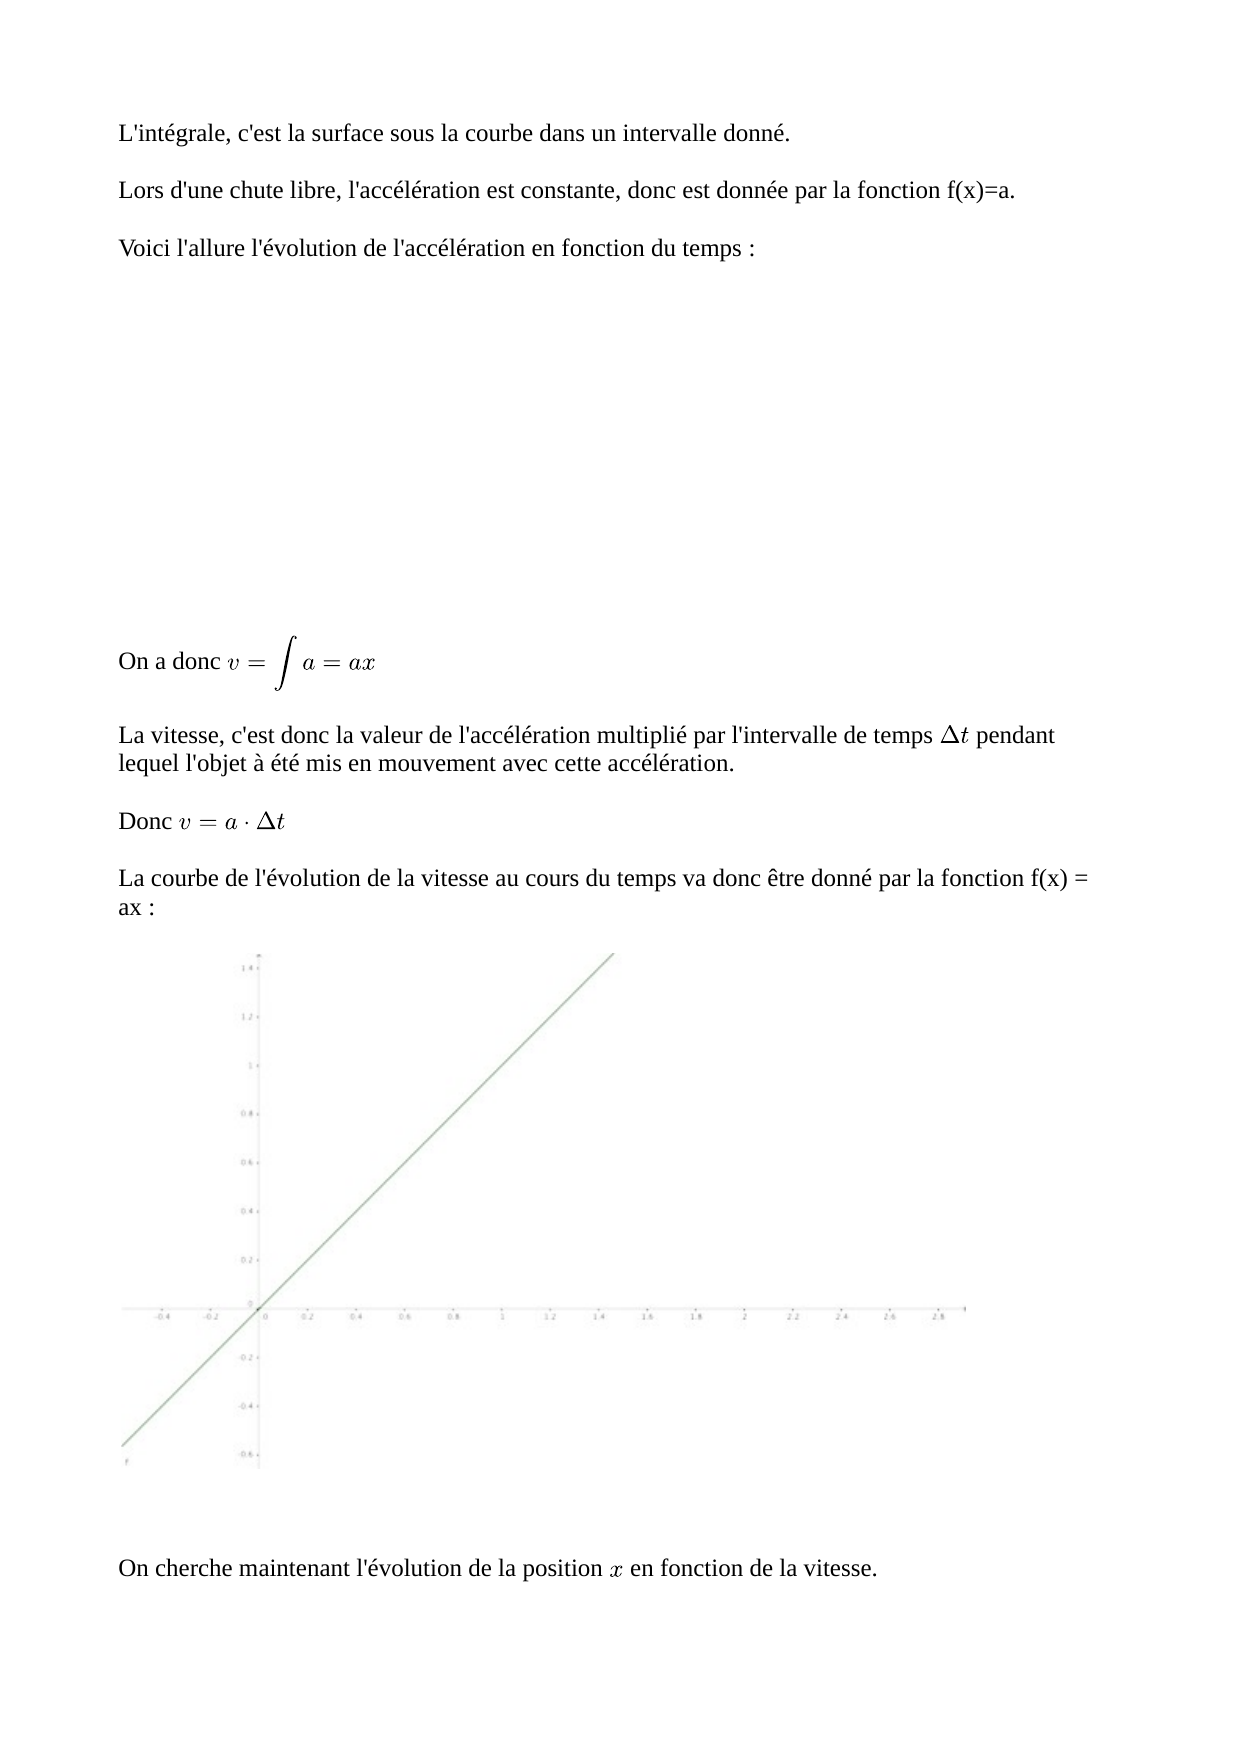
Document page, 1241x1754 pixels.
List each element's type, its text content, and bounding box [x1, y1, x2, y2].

text Voici l'allure l'évolution de l'accélération en fonction du temps : [118, 233, 1122, 262]
picture [121, 953, 966, 1469]
text On cherche maintenant l'évolution de la position en fonction de la vitesse. [118, 1553, 1122, 1582]
text On a donc [118, 636, 227, 691]
text Donc [118, 806, 1122, 835]
text La courbe de l'évolution de la vitesse au cours du temps va donc être donné par la fonction f(x) = ax : [118, 863, 1122, 921]
text La vitesse, c'est donc la valeur de l'accélération multiplié par l'intervalle de temps pendant lequel l'objet à été mis en mouvement avec cette accélération. [118, 720, 1122, 777]
text [376, 636, 1122, 691]
text L'intégrale, c'est la surface sous la courbe dans un intervalle donné. [118, 118, 1122, 147]
text Lors d'une chute libre, l'accélération est constante, donc est donnée par la fonction f(x)=a. [118, 176, 1122, 204]
